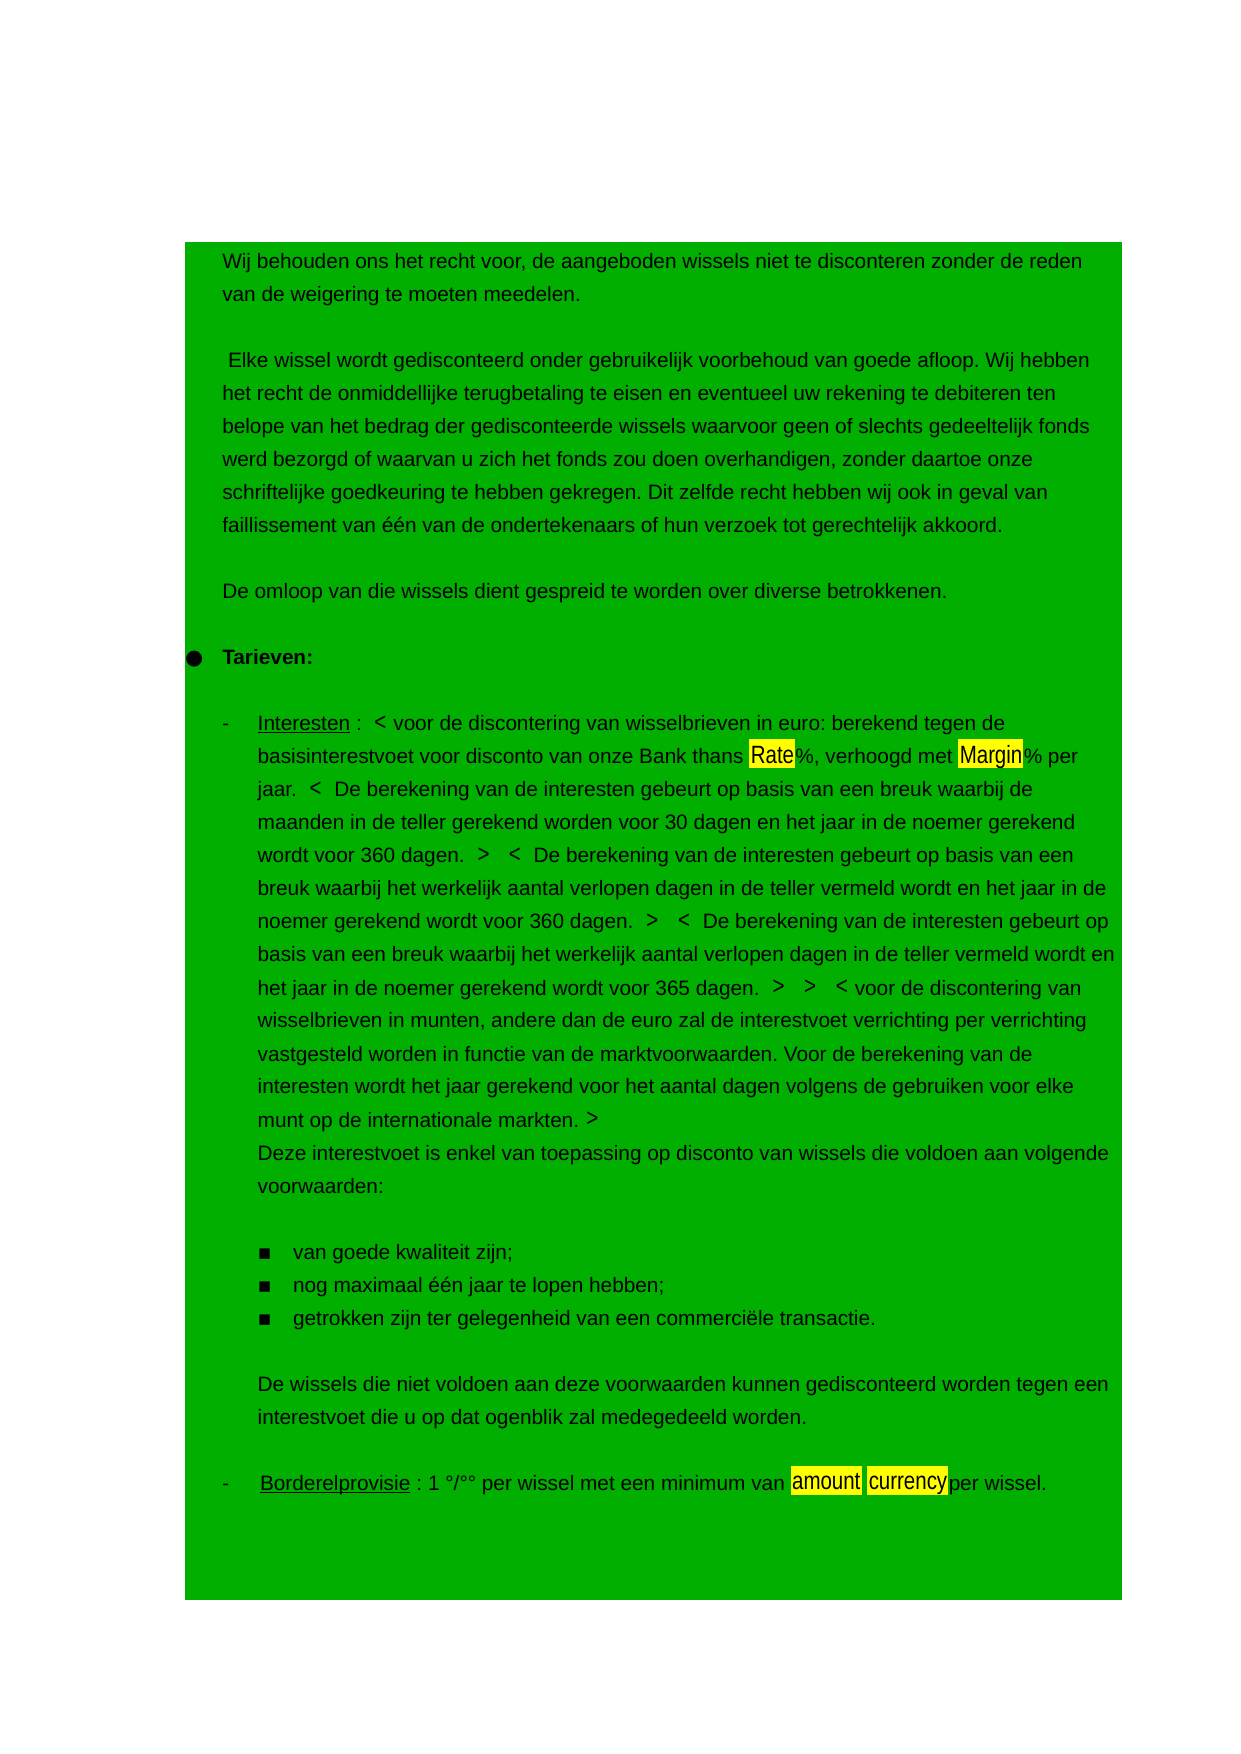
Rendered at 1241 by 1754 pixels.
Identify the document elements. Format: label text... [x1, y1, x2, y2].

list nog maximaal één jaar te lopen hebben; [257, 1266, 1122, 1299]
list < [503, 839, 527, 867]
list < [672, 905, 696, 933]
list Borderelprovisie : 1 °/°° per wissel met een minimum van per wissel. [222, 1464, 1122, 1497]
list De wissels die niet voldoen aan deze voorwaarden kunnen gedisconteerd worden tegen een interestvoet die u op dat ogenblik zal medegedeeld worden. [257, 1365, 1122, 1431]
list Interesten : voor de discontering van wisselbrieven in euro: berekend tegen de basisinterestvoet voor disconto van onze Bank thans %, verhoogd met % per jaar. De berekening van de interesten gebeurt op basis van een breuk waarbij de maanden in de teller gerekend worden voor 30 dagen en het jaar in de noemer gerekend wordt voor 360 dagen. De berekening van de interesten gebeurt op basis van een breuk waarbij het werkelijk aantal verlopen dagen in de teller vermeld wordt en het jaar in de noemer gerekend wordt voor 360 dagen. De berekening van de interesten gebeurt op basis van een breuk waarbij het werkelijk aantal verlopen dagen in de teller vermeld wordt en het jaar in de noemer gerekend wordt voor 365 dagen. voor de discontering van wisselbrieven in munten, andere dan de euro zal de interestvoet verrichting per verrichting vastgesteld worden in functie van de marktvoorwaarden. Voor de berekening van de interesten wordt het jaar gerekend voor het aantal dagen volgens de gebruiken voor elke munt op de internationale markten. [222, 704, 1122, 1134]
list > [472, 839, 495, 867]
list Tarieven: [185, 638, 1122, 671]
list amount [792, 1466, 860, 1495]
list Wij behouden ons het recht voor, de aangeboden wissels niet te disconteren zonder de reden van de weigering te moeten meedelen. Elke wissel wordt gedisconteerd onder gebruikelijk voorbehoud van goede afloop. Wij hebben het recht de onmiddellijke terugbetaling te eisen en eventueel uw rekening te debiteren ten belope van het bedrag der gedisconteerde wissels waarvoor geen of slechts gedeeltelijk fonds werd bezorgd of waarvan u zich het fonds zou doen overhandigen, zonder daartoe onze schriftelijke goedkeuring te hebben gekregen. Dit zelfde recht hebben wij ook in geval van faillissement van één van de ondertekenaars of hun verzoek tot gerechtelijk akkoord. De omloop van die wissels dient gespreid te worden over diverse betrokkenen. [222, 242, 1122, 638]
list > [641, 905, 664, 933]
list > [580, 1103, 604, 1131]
list > [798, 971, 822, 999]
list Margin [959, 739, 1022, 768]
list van goede kwaliteit zijn; [257, 1233, 1122, 1266]
list Rate [751, 739, 794, 768]
list getrokken zijn ter gelegenheid van een commerciële transactie. [257, 1299, 1122, 1332]
list > [767, 971, 790, 999]
list Deze interestvoet is enkel van toepassing op disconto van wissels die voldoen aan volgende voorwaarden: [257, 1134, 1122, 1200]
list < [368, 707, 392, 735]
list < [830, 971, 853, 999]
list < [304, 773, 327, 801]
